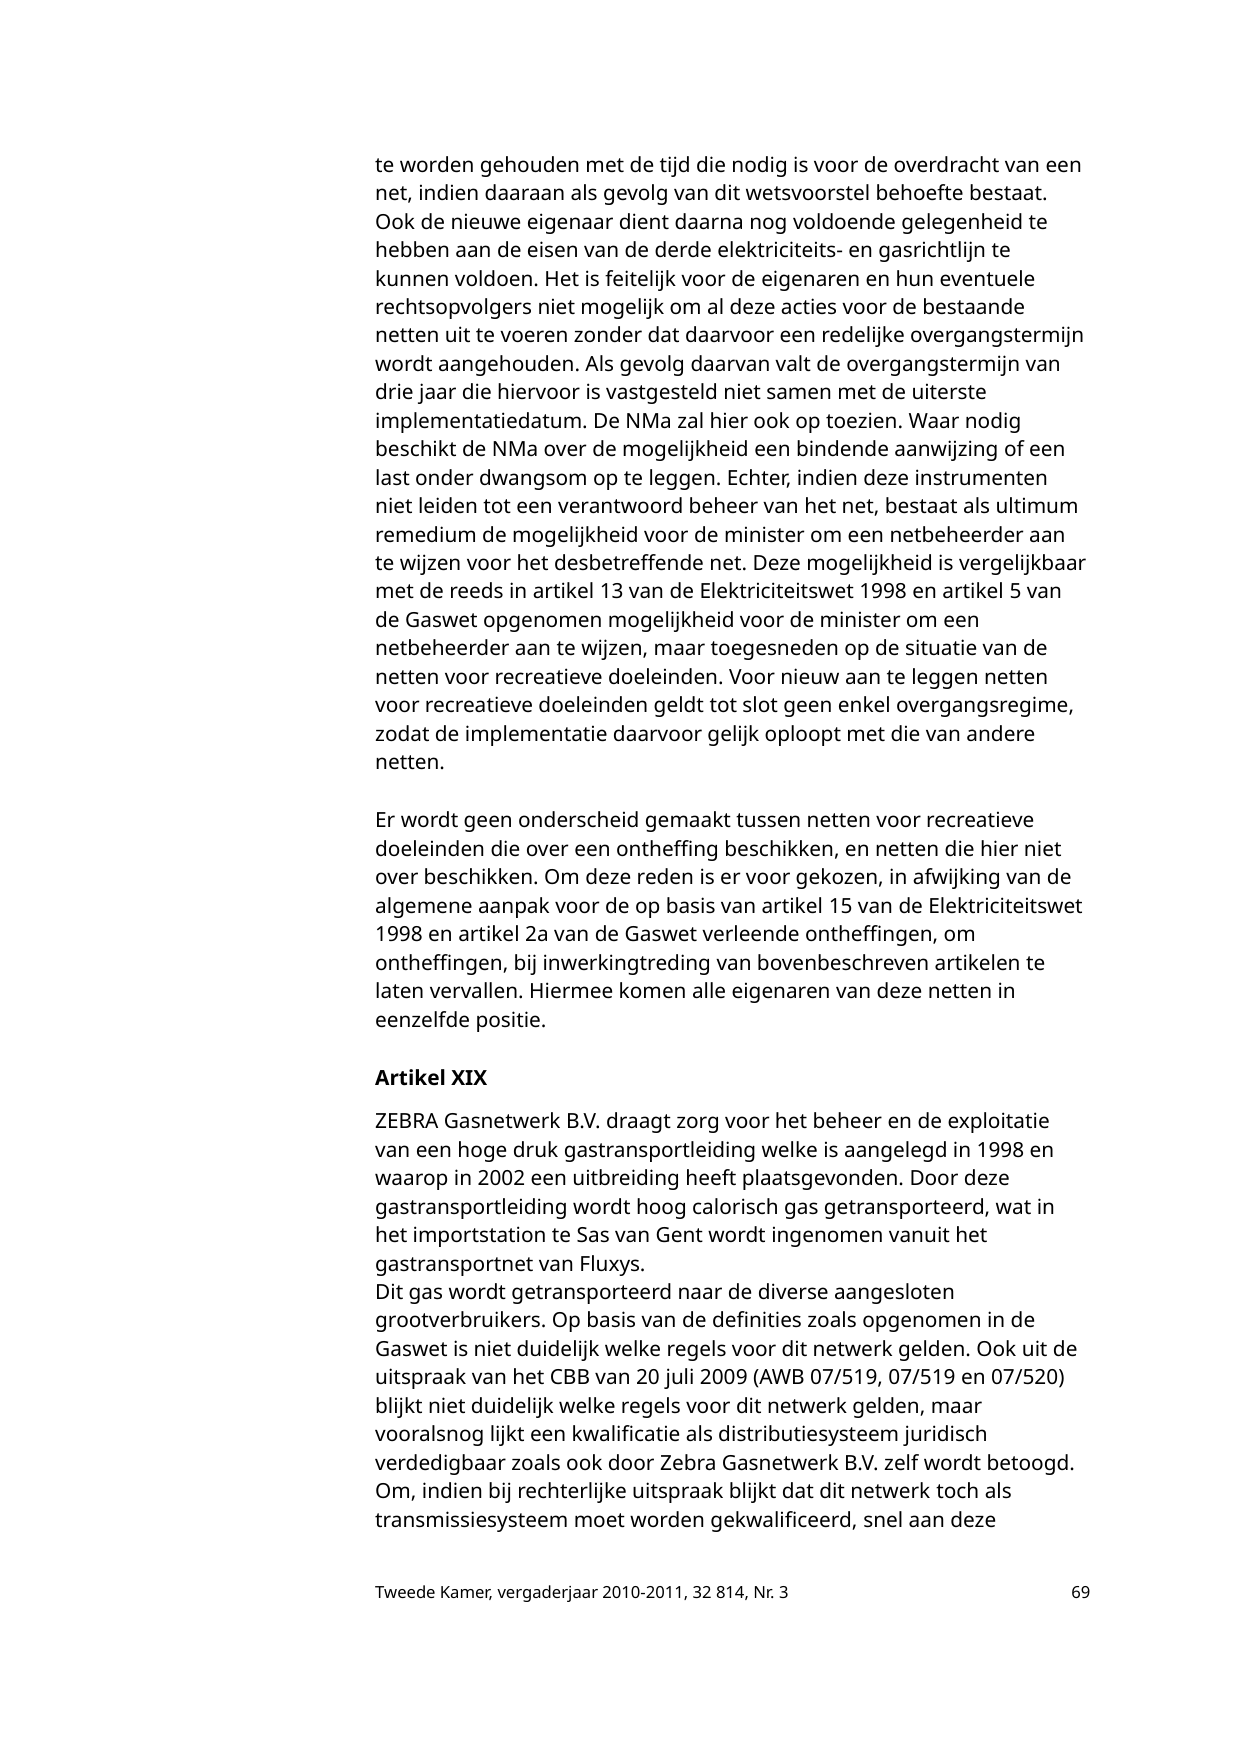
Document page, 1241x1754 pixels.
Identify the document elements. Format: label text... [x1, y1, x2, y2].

text Er wordt geen onderscheid gemaakt tussen netten voor recreatieve doeleinden die over een ontheffing beschikken, en netten die hier niet over beschikken. Om deze reden is er voor gekozen, in afwijking van de algemene aanpak voor de op basis van artikel 15 van de Elektriciteitswet 1998 en artikel 2a van de Gaswet verleende ontheffingen, om ontheffingen, bij inwerkingtreding van bovenbeschreven artikelen te laten vervallen. Hiermee komen alle eigenaren van deze netten in eenzelfde positie. [375, 806, 1090, 1033]
text ZEBRA Gasnetwerk B.V. draagt zorg voor het beheer en de exploitatie van een hoge druk gastransportleiding welke is aangelegd in 1998 en waarop in 2002 een uitbreiding heeft plaatsgevonden. Door deze gastransportleiding wordt hoog calorisch gas getransporteerd, wat in het importstation te Sas van Gent wordt ingenomen vanuit het gastransportnet van Fluxys. [375, 1107, 1090, 1277]
text Artikel XIX [375, 1063, 1090, 1092]
text Dit gas wordt getransporteerd naar de diverse aangesloten grootverbruikers. Op basis van de definities zoals opgenomen in de Gaswet is niet duidelijk welke regels voor dit netwerk gelden. Ook uit de uitspraak van het CBB van 20 juli 2009 (AWB 07/519, 07/519 en 07/520) blijkt niet duidelijk welke regels voor dit netwerk gelden, maar vooralsnog lijkt een kwalificatie als distributiesysteem juridisch verdedigbaar zoals ook door Zebra Gasnetwerk B.V. zelf wordt betoogd. Om, indien bij rechterlijke uitspraak blijkt dat dit netwerk toch als transmissiesysteem moet worden gekwalificeerd, snel aan deze [375, 1277, 1090, 1533]
text te worden gehouden met de tijd die nodig is voor de overdracht van een net, indien daaraan als gevolg van dit wetsvoorstel behoefte bestaat. Ook de nieuwe eigenaar dient daarna nog voldoende gelegenheid te hebben aan de eisen van de derde elektriciteits- en gasrichtlijn te kunnen voldoen. Het is feitelijk voor de eigenaren en hun eventuele rechtsopvolgers niet mogelijk om al deze acties voor de bestaande netten uit te voeren zonder dat daarvoor een redelijke overgangstermijn wordt aangehouden. Als gevolg daarvan valt de overgangstermijn van drie jaar die hiervoor is vastgesteld niet samen met de uiterste implementatiedatum. De NMa zal hier ook op toezien. Waar nodig beschikt de NMa over de mogelijkheid een bindende aanwijzing of een last onder dwangsom op te leggen. Echter, indien deze instrumenten niet leiden tot een verantwoord beheer van het net, bestaat als ultimum remedium de mogelijkheid voor de minister om een netbeheerder aan te wijzen voor het desbetreffende net. Deze mogelijkheid is vergelijkbaar met de reeds in artikel 13 van de Elektriciteitswet 1998 en artikel 5 van de Gaswet opgenomen mogelijkheid voor de minister om een netbeheerder aan te wijzen, maar toegesneden op de situatie van de netten voor recreatieve doeleinden. Voor nieuw aan te leggen netten voor recreatieve doeleinden geldt tot slot geen enkel overgangsregime, zodat de implementatie daarvoor gelijk oploopt met die van andere netten. [375, 150, 1090, 776]
